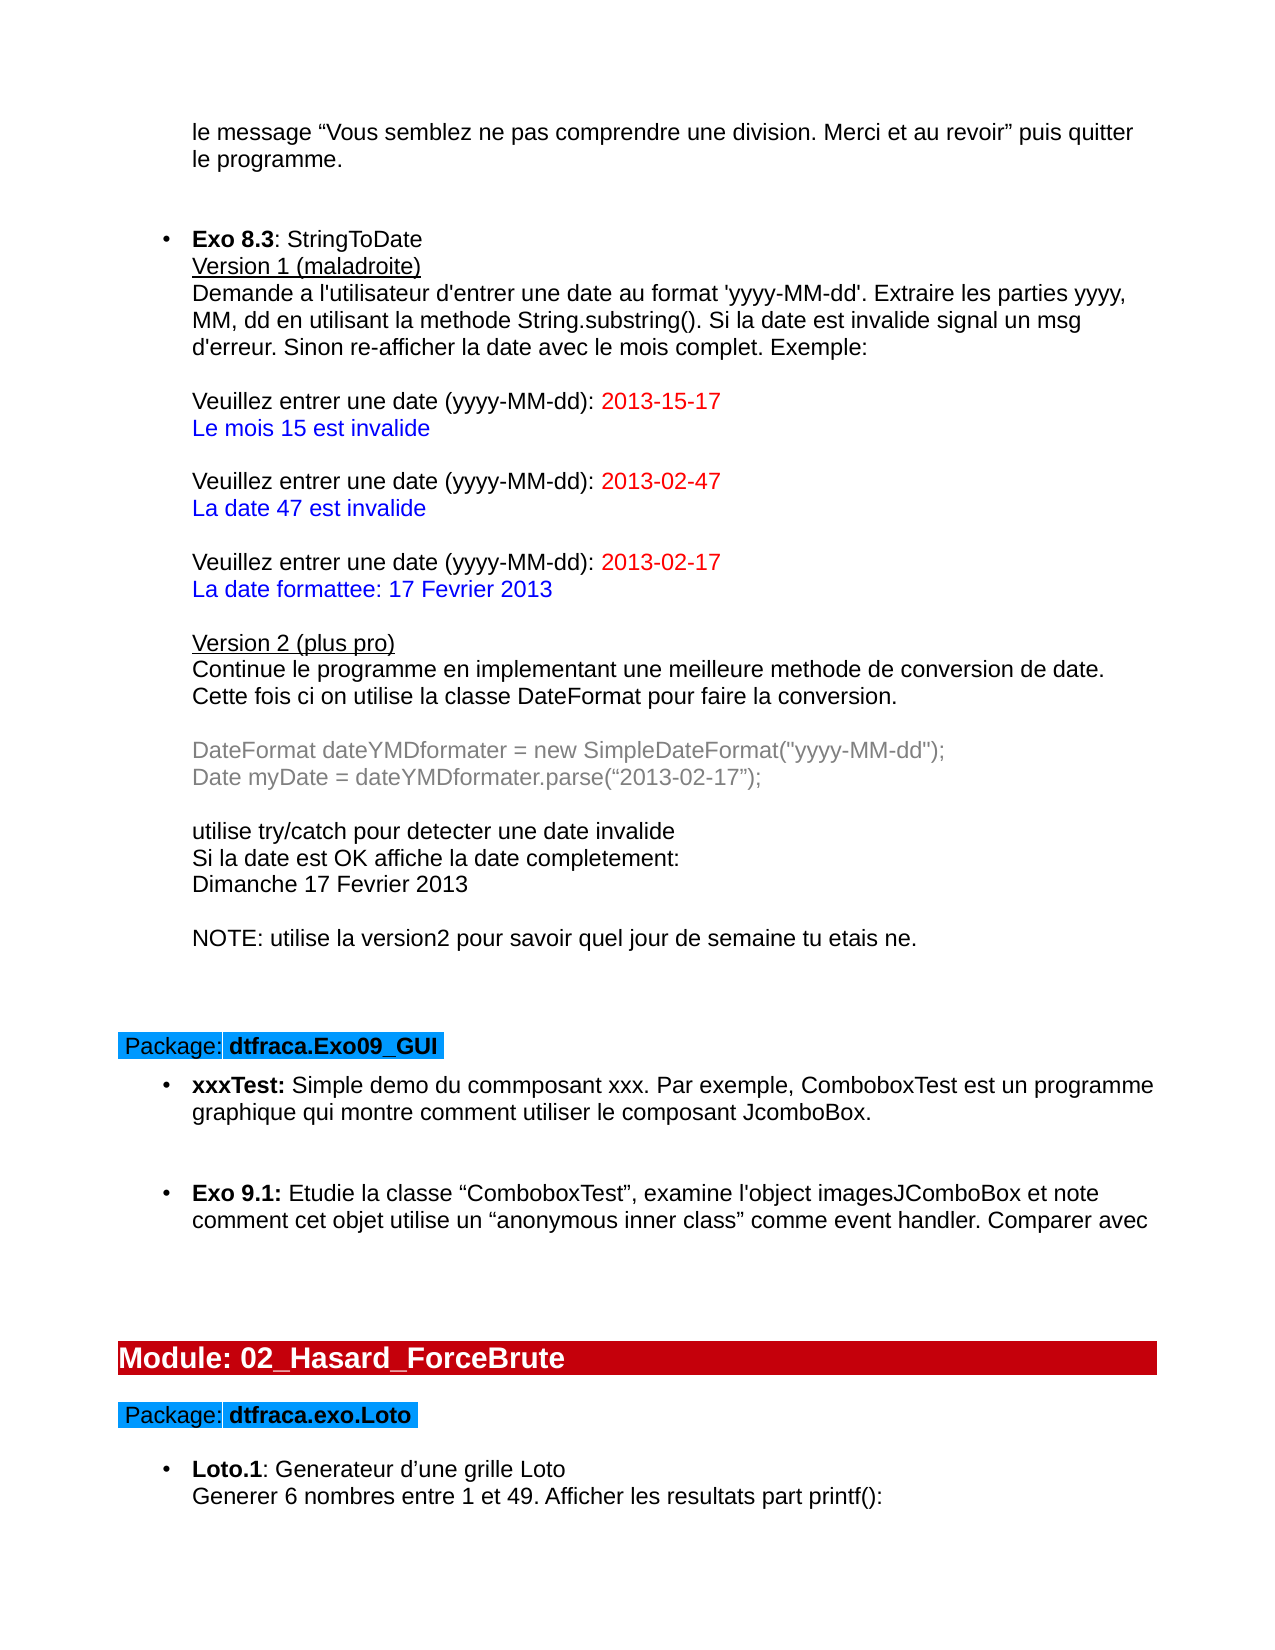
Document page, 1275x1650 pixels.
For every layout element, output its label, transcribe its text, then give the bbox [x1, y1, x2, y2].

list xxxTest: Simple demo du commposant xxx. Par exemple, ComboboxTest est un programme graphique qui montre comment utiliser le composant JcomboBox. [162, 1071, 1157, 1179]
text Package: dtfraca.Exo09_GUI [118, 1032, 1157, 1059]
list Loto.1: Generateur d’une grille Loto Generer 6 nombres entre 1 et 49. Afficher les resultats part printf(): [162, 1455, 1157, 1509]
list Exo 9.1: Etudie la classe “ComboboxTest”, examine l'object imagesJComboBox et note comment cet objet utilise un “anonymous inner class” comme event handler. Comparer avec [162, 1179, 1157, 1287]
text Package: dtfraca.exo.Loto [118, 1402, 1157, 1428]
list Exo 8.3: StringToDate Version 1 (maladroite) Demande a l'utilisateur d'entrer une date au format 'yyyy-MM-dd'. Extraire les parties yyyy, MM, dd en utilisant la methode String.substring(). Si la date est invalide signal un msg d'erreur. Sinon re-afficher la date avec le mois complet. Exemple: Veuillez entrer une date (yyyy-MM-dd): 2013-15-17 Le mois 15 est invalide Veuillez entrer une date (yyyy-MM-dd): 2013-02-47 La date 47 est invalide Veuillez entrer une date (yyyy-MM-dd): 2013-02-17 La date formattee: 17 Fevrier 2013 Version 2 (plus pro) Continue le programme en implementant une meilleure methode de conversion de date. Cette fois ci on utilise la classe DateFormat pour faire la conversion. DateFormat dateYMDformater = new SimpleDateFormat("yyyy-MM-dd"); Date myDate = dateYMDformater.parse(“2013-02-17”); utilise try/catch pour detecter une date invalide Si la date est OK affiche la date completement: Dimanche 17 Fevrier 2013 NOTE: utilise la version2 pour savoir quel jour de semaine tu etais ne. [162, 226, 1157, 978]
text Module: 02_Hasard_ForceBrute [118, 1341, 1157, 1375]
list le message “Vous semblez ne pas comprendre une division. Merci et au revoir” puis quitter le programme. [162, 118, 1157, 226]
